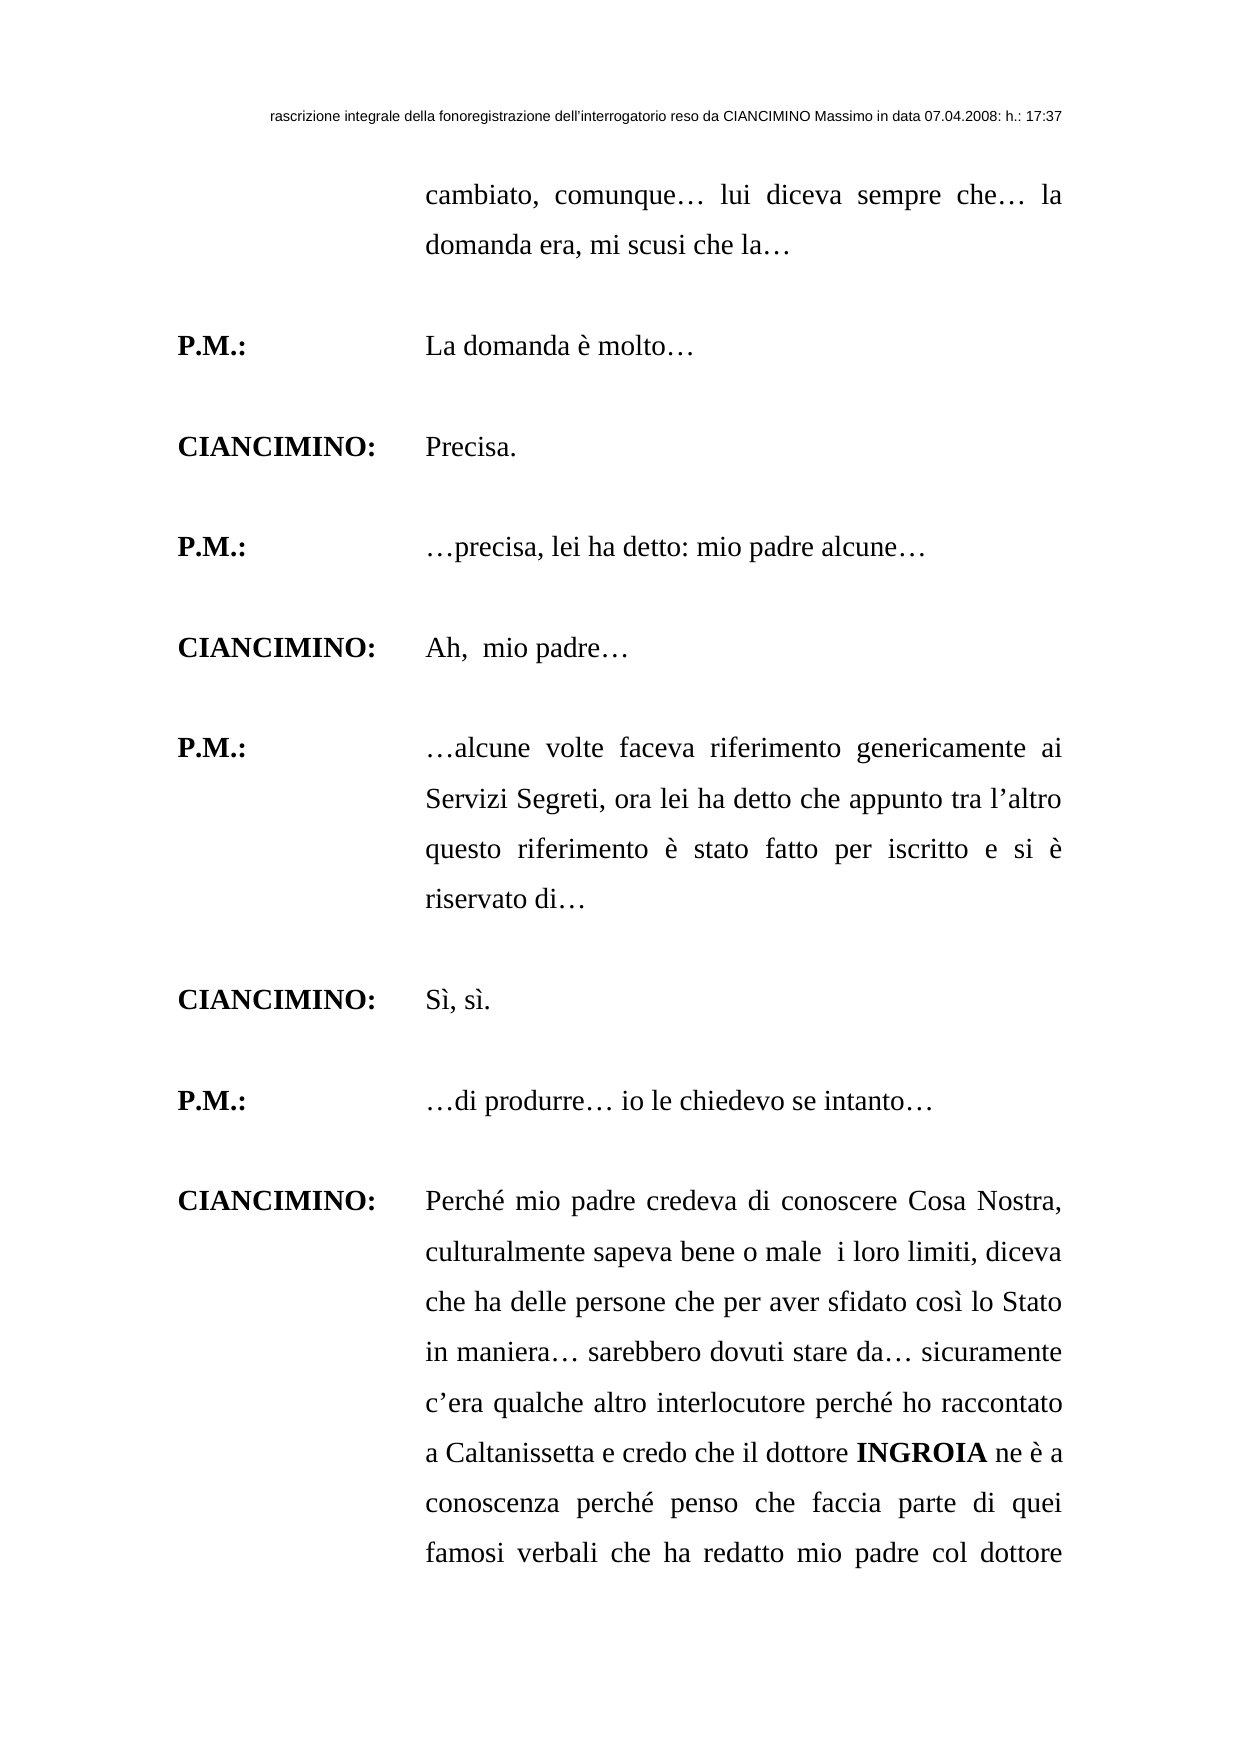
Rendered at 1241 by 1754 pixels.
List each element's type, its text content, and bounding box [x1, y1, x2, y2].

text CIANCIMINO: Precisa. [177, 429, 1063, 462]
text CIANCIMINO: Perché mio padre credeva di conoscere Cosa Nostra, culturalmente sapeva bene o male i loro limiti, diceva che ha delle persone che per aver sfidato così lo Stato in maniera… sarebbero dovuti stare da… sicuramente c’era qualche altro interlocutore perché ho raccontato a Caltanissetta e credo che il dottore INGROIA ne è a conoscenza perché penso che faccia parte di quei famosi verbali che ha redatto mio padre col dottore [177, 1183, 1063, 1569]
text CIANCIMINO: Ah, mio padre… [177, 630, 1063, 663]
text P.M.: …precisa, lei ha detto: mio padre alcune… [177, 529, 1063, 563]
text cambiato, comunque… lui diceva sempre che… la domanda era, mi scusi che la… [177, 177, 1063, 261]
text P.M.: …di produrre… io le chiedevo se intanto… [177, 1083, 1063, 1116]
text P.M.: La domanda è molto… [177, 328, 1063, 362]
text P.M.: …alcune volte faceva riferimento genericamente ai Servizi Segreti, ora lei ha detto che appunto tra l’altro questo riferimento è stato fatto per iscritto e si è riservato di… [177, 731, 1063, 915]
text CIANCIMINO: Sì, sì. [177, 982, 1063, 1016]
